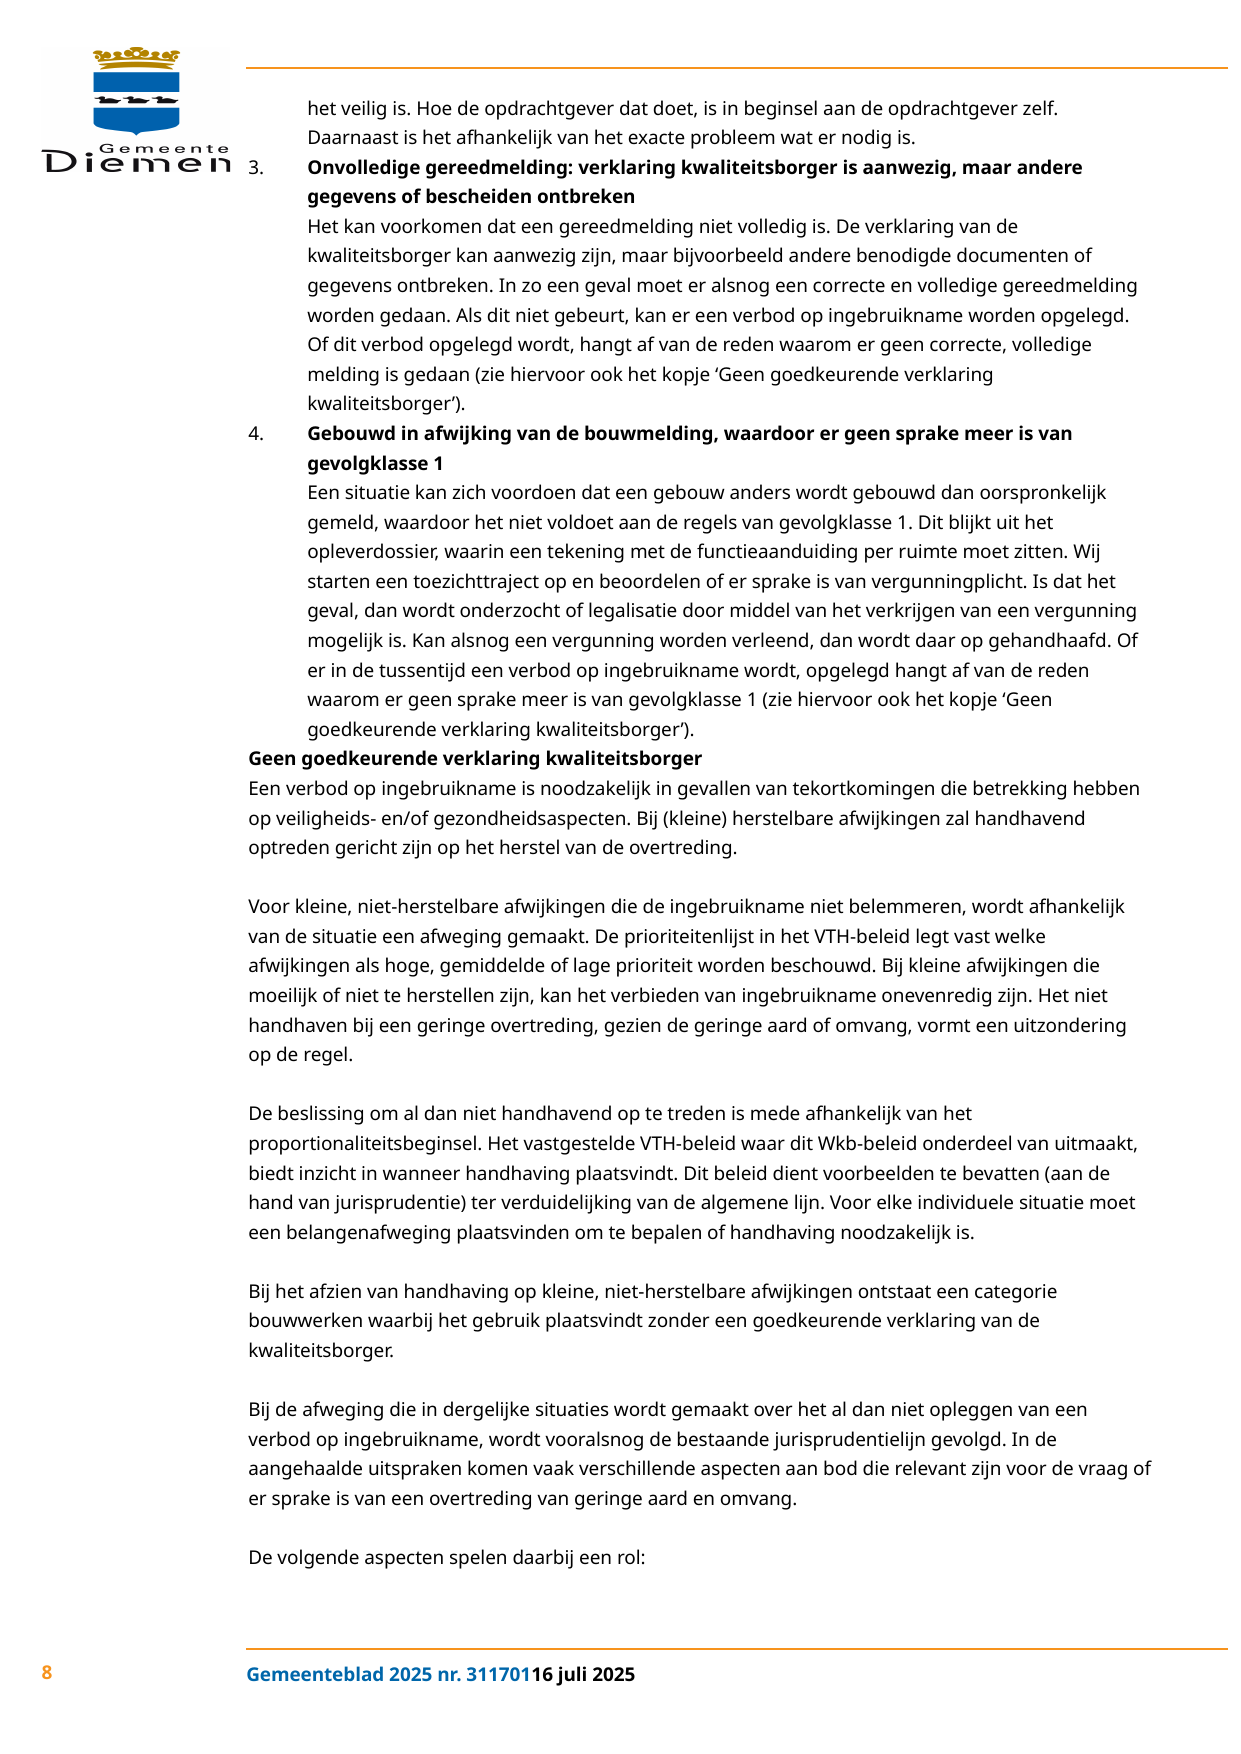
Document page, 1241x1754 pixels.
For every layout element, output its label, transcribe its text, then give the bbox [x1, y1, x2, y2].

text Voor kleine, niet-herstelbare afwijkingen die de ingebruikname niet belemmeren, wordt afhankelijk van de situatie een afweging gemaakt. De prioriteitenlijst in het VTH-beleid legt vast welke afwijkingen als hoge, gemiddelde of lage prioriteit worden beschouwd. Bij kleine afwijkingen die moeilijk of niet te herstellen zijn, kan het verbieden van ingebruikname onevenredig zijn. Het niet handhaven bij een geringe overtreding, gezien de geringe aard of omvang, vormt een uitzondering op de regel. [248, 893, 1152, 1067]
list Onvolledige gereedmelding: verklaring kwaliteitsborger is aanwezig, maar andere gegevens of bescheiden ontbreken [248, 154, 1152, 209]
list het veilig is. Hoe de opdrachtgever dat doet, is in beginsel aan de opdrachtgever zelf. Daarnaast is het afhankelijk van het exacte probleem wat er nodig is. [248, 95, 1152, 150]
picture [41, 47, 231, 172]
text De volgende aspecten spelen daarbij een rol: [248, 1544, 1152, 1570]
list Het kan voorkomen dat een gereedmelding niet volledig is. De verklaring van de kwaliteitsborger kan aanwezig zijn, maar bijvoorbeeld andere benodigde documenten of gegevens ontbreken. In zo een geval moet er alsnog een correcte en volledige gereedmelding worden gedaan. Als dit niet gebeurt, kan er een verbod op ingebruikname worden opgelegd. Of dit verbod opgelegd wordt, hangt af van de reden waarom er geen correcte, volledige melding is gedaan (zie hiervoor ook het kopje ‘Geen goedkeurende verklaring kwaliteitsborger’). [248, 213, 1152, 416]
text De beslissing om al dan niet handhavend op te treden is mede afhankelijk van het proportionaliteitsbeginsel. Het vastgestelde VTH-beleid waar dit Wkb-beleid onderdeel van uitmaakt, biedt inzicht in wanneer handhaving plaatsvindt. Dit beleid dient voorbeelden te bevatten (aan de hand van jurisprudentie) ter verduidelijking van de algemene lijn. Voor elke individuele situatie moet een belangenafweging plaatsvinden om te bepalen of handhaving noodzakelijk is. [248, 1101, 1152, 1245]
text Bij het afzien van handhaving op kleine, niet-herstelbare afwijkingen ontstaat een categorie bouwwerken waarbij het gebruik plaatsvindt zonder een goedkeurende verklaring van de kwaliteitsborger. [248, 1278, 1152, 1363]
text Bij de afweging die in dergelijke situaties wordt gemaakt over het al dan niet opleggen van een verbod op ingebruikname, wordt vooralsnog de bestaande jurisprudentielijn gevolgd. In de aangehaalde uitspraken komen vaak verschillende aspecten aan bod die relevant zijn voor de vraag of er sprake is van een overtreding van geringe aard en omvang. [248, 1396, 1152, 1511]
text Een verbod op ingebruikname is noodzakelijk in gevallen van tekortkomingen die betrekking hebben op veiligheids- en/of gezondheidsaspecten. Bij (kleine) herstelbare afwijkingen zal handhavend optreden gericht zijn op het herstel van de overtreding. [248, 775, 1152, 860]
list Gebouwd in afwijking van de bouwmelding, waardoor er geen sprake meer is van gevolgklasse 1 [248, 420, 1152, 476]
text Geen goedkeurende verklaring kwaliteitsborger [248, 746, 1152, 771]
list Een situatie kan zich voordoen dat een gebouw anders wordt gebouwd dan oorspronkelijk gemeld, waardoor het niet voldoet aan de regels van gevolgklasse 1. Dit blijkt uit het opleverdossier, waarin een tekening met de functieaanduiding per ruimte moet zitten. Wij starten een toezichttraject op en beoordelen of er sprake is van vergunningplicht. Is dat het geval, dan wordt onderzocht of legalisatie door middel van het verkrijgen van een vergunning mogelijk is. Kan alsnog een vergunning worden verleend, dan wordt daar op gehandhaafd. Of er in de tussentijd een verbod op ingebruikname wordt, opgelegd hangt af van de reden waarom er geen sprake meer is van gevolgklasse 1 (zie hiervoor ook het kopje ‘Geen goedkeurende verklaring kwaliteitsborger’). [248, 479, 1152, 742]
